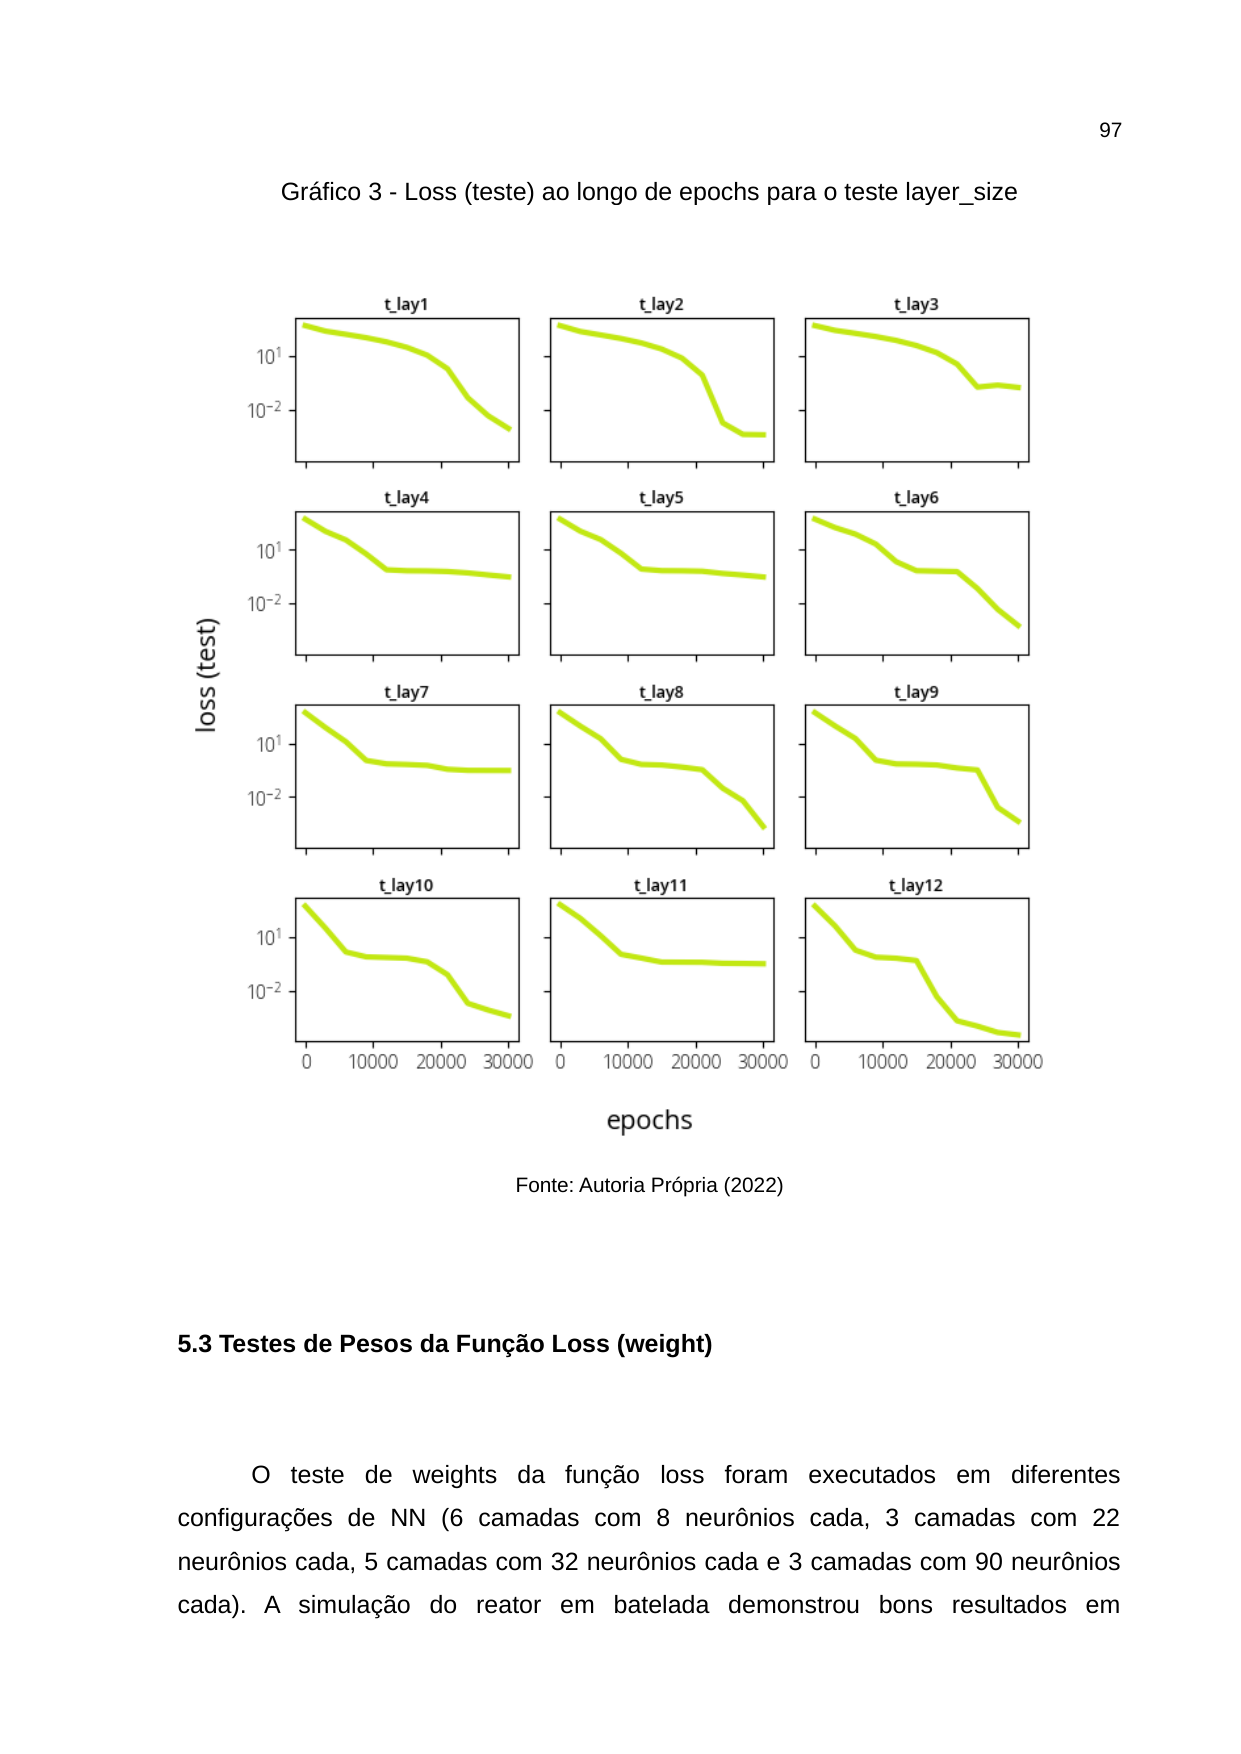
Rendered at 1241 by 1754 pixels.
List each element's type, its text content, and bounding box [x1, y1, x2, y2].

subtitle Testes de Pesos da Função Loss (weight) [177, 1328, 1122, 1357]
text Fonte: Autoria Própria (2022) [177, 1173, 1122, 1197]
text O teste de weights da função loss foram executados em diferentes configurações de NN (6 camadas com 8 neurônios cada, 3 camadas com 22 neurônios cada, 5 camadas com 32 neurônios cada e 3 camadas com 90 neurônios cada). A simulação do reator em batelada demonstrou bons resultados em [177, 1460, 1122, 1618]
text Gráfico 3 - Loss (teste) ao longo de epochs para o teste layer_size [177, 177, 1122, 205]
picture [177, 205, 1123, 1145]
